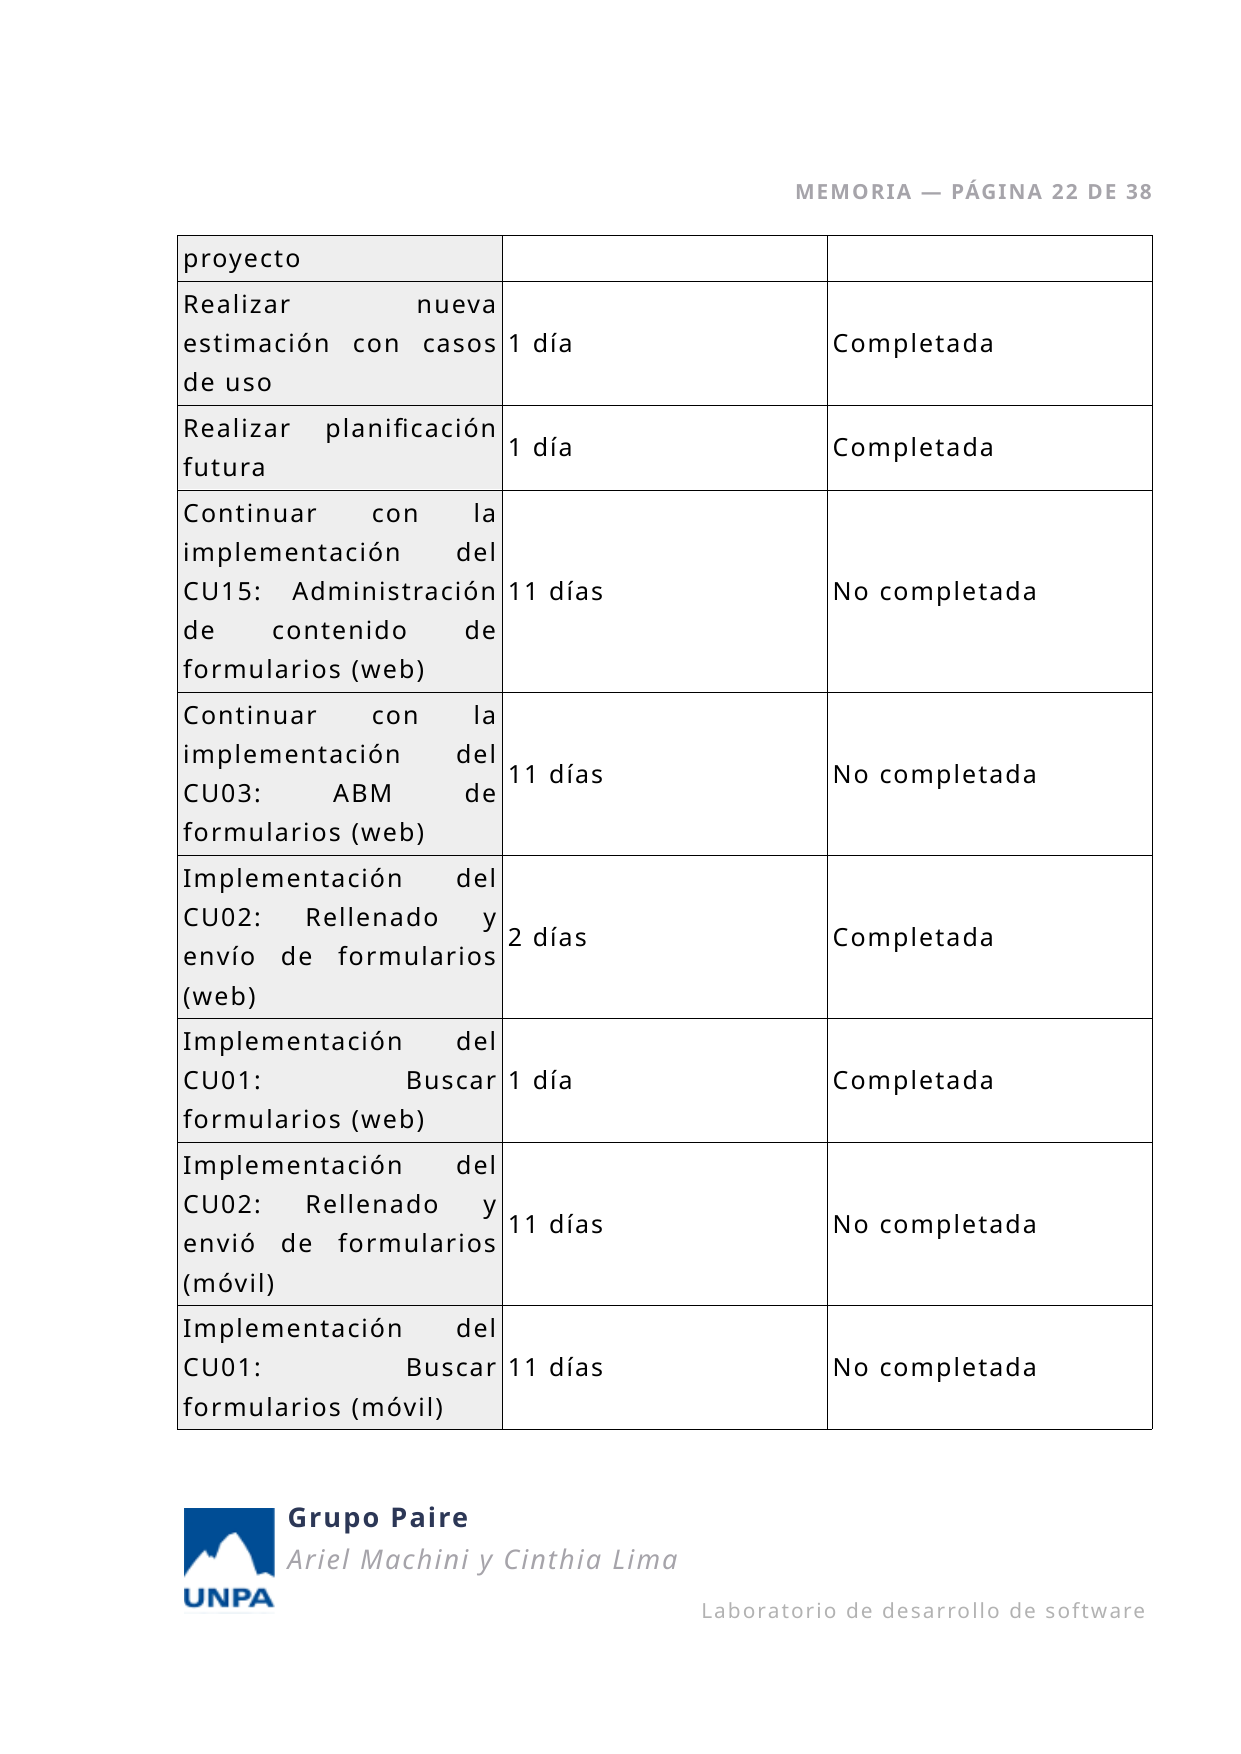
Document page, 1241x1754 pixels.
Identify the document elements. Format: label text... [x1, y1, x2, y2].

table_cell 11 días [503, 693, 827, 855]
table_cell Realizar planificación futura [178, 406, 502, 489]
table_cell Completada [828, 1019, 1152, 1142]
table_cell No completada [828, 1306, 1152, 1429]
table_cell Completada [828, 282, 1152, 405]
table_cell [828, 236, 1152, 281]
table_cell Completada [828, 856, 1152, 1018]
table_cell 11 días [503, 1306, 827, 1429]
table_cell No completada [828, 1143, 1152, 1305]
table_cell 11 días [503, 491, 827, 692]
table_cell No completada [828, 491, 1152, 692]
table_cell 1 día [503, 406, 827, 489]
table_cell Continuar con la implementación del CU15: Administración de contenido de formularios (web) [178, 491, 502, 692]
table_cell 1 día [503, 1019, 827, 1142]
table_cell Implementación del CU01: Buscar formularios (móvil) [178, 1306, 502, 1429]
table_cell Implementación del CU02: Rellenado y envió de formularios (móvil) [178, 1143, 502, 1305]
table_cell Implementación del CU02: Rellenado y envío de formularios (web) [178, 856, 502, 1018]
table_cell 11 días [503, 1143, 827, 1305]
table_cell 1 día [503, 282, 827, 405]
table_cell [503, 236, 827, 281]
table_cell proyecto [178, 236, 502, 281]
table_cell Continuar con la implementación del CU03: ABM de formularios (web) [178, 693, 502, 855]
table_cell 2 días [503, 856, 827, 1018]
table_cell Realizar nueva estimación con casos de uso [178, 282, 502, 405]
picture [184, 1508, 275, 1614]
table_cell Implementación del CU01: Buscar formularios (web) [178, 1019, 502, 1142]
table_cell No completada [828, 693, 1152, 855]
table_cell Completada [828, 406, 1152, 489]
